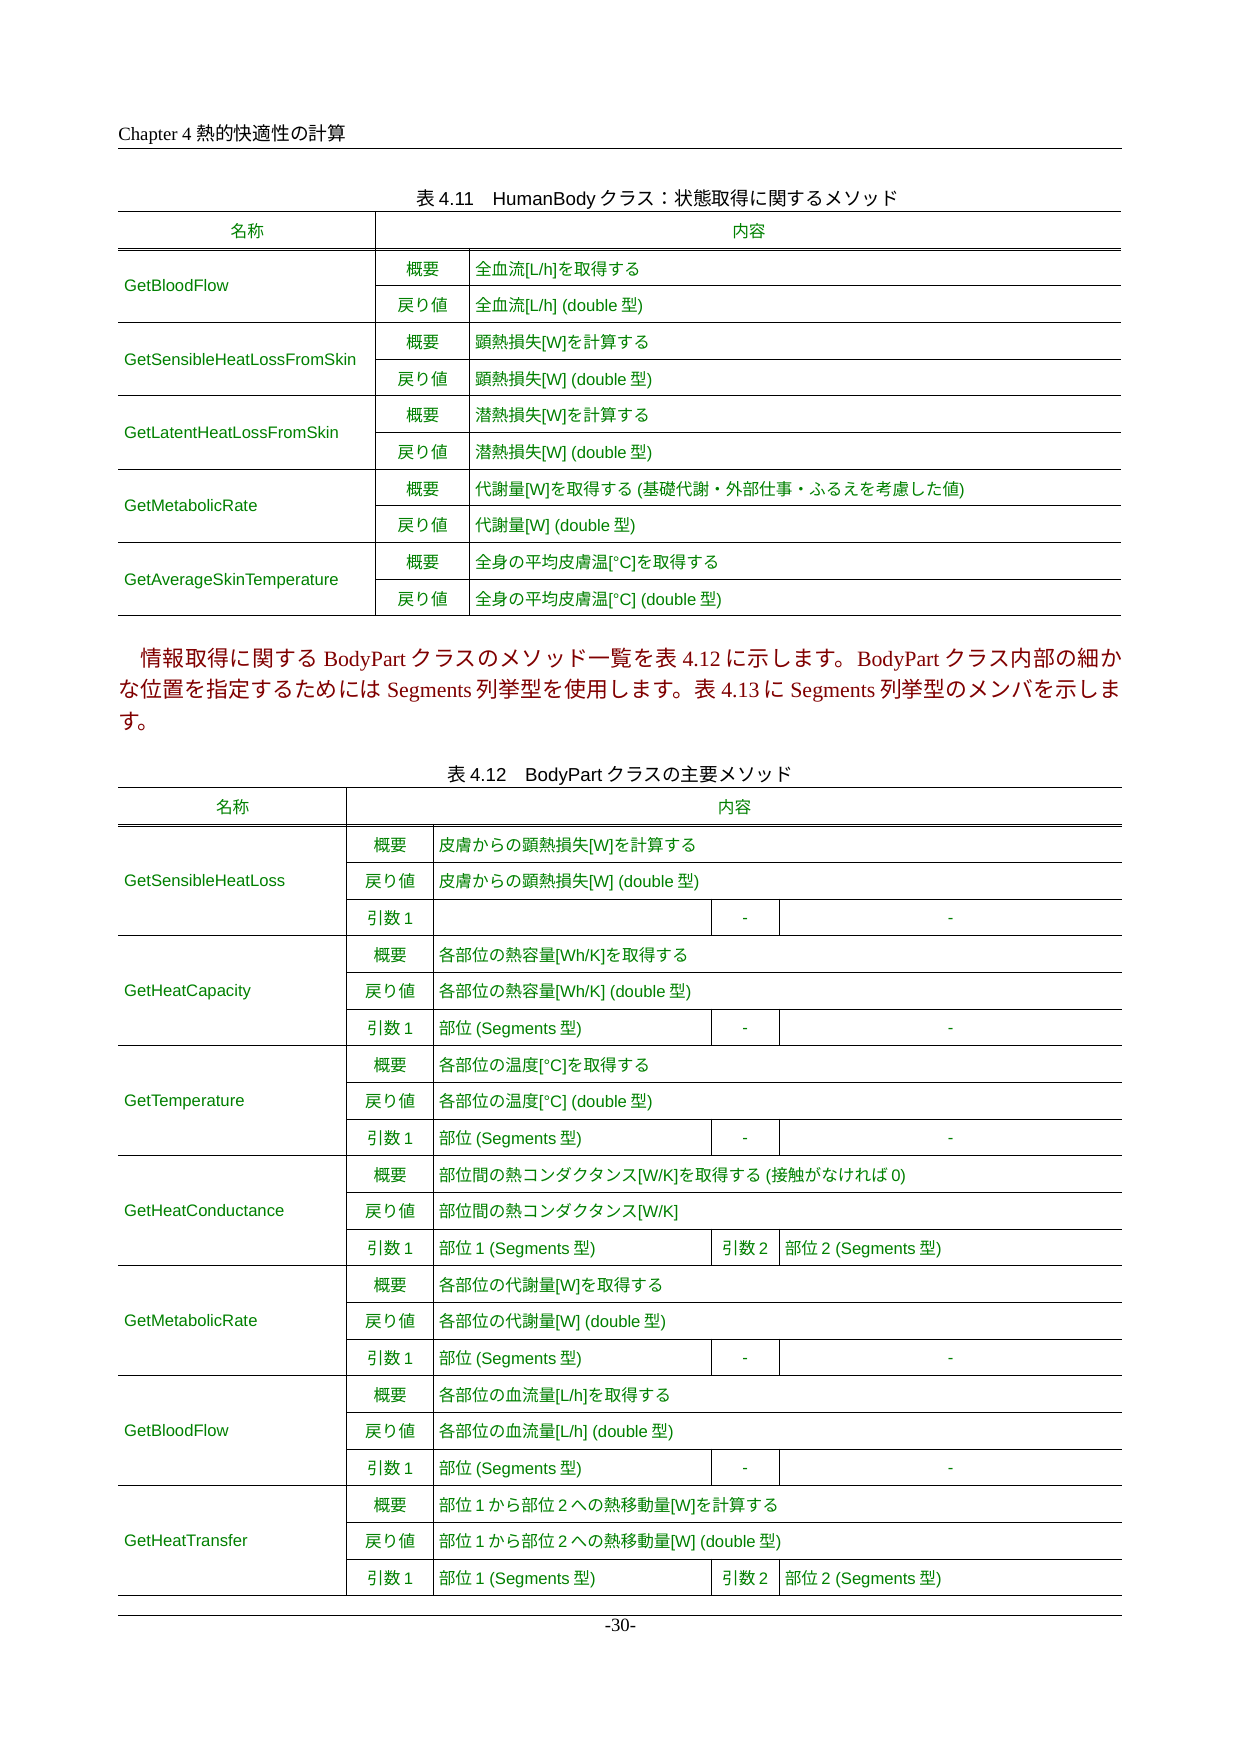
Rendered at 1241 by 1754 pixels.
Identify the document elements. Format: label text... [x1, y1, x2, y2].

table_cell GetMetabolicRate [118, 470, 375, 542]
table_cell - [712, 1010, 779, 1045]
table_cell 潜熱損失[W]を計算する [470, 396, 1121, 432]
table_cell GetTemperature [118, 1046, 346, 1155]
text 情報取得に関するBodyPartクラスのメソッド一覧を表4.12に示します。BodyPartクラス内部の細かな位置を指定するためにはSegments列挙型を使用します。表4.13にSegments列挙型のメンバを示します。 [118, 641, 1122, 736]
table_cell 概要 [347, 1486, 433, 1522]
table_cell 戻り値 [376, 286, 469, 322]
table_cell - [780, 1450, 1122, 1485]
table_cell - [712, 1120, 779, 1155]
list 表4.11 HumanBodyクラス：状態取得に関するメソッド [156, 184, 1122, 211]
table_cell GetAverageSkinTemperature [118, 543, 375, 615]
table_cell 潜熱損失[W] (double型) [470, 433, 1121, 469]
table_cell 引数1 [347, 1010, 433, 1045]
table_cell 部位1から部位2への熱移動量[W]を計算する [434, 1486, 1122, 1522]
table_cell 各部位の温度[°C]を取得する [434, 1046, 1122, 1082]
table_cell 引数1 [347, 1560, 433, 1595]
table_cell - [780, 900, 1122, 935]
table_cell 戻り値 [376, 506, 469, 542]
table_cell 戻り値 [347, 1193, 433, 1228]
table_cell 概要 [376, 543, 469, 579]
table_cell 概要 [347, 1266, 433, 1302]
table_cell - [780, 1340, 1122, 1375]
table_cell GetBloodFlow [118, 251, 375, 322]
table_cell 概要 [347, 1046, 433, 1082]
table_cell 部位間の熱コンダクタンス[W/K]を取得する (接触がなければ0) [434, 1156, 1122, 1192]
table_cell 戻り値 [347, 1303, 433, 1338]
table_cell 部位1から部位2への熱移動量[W] (double型) [434, 1523, 1122, 1558]
table_cell 全血流[L/h] (double型) [470, 286, 1121, 322]
table_cell 部位 (Segments型) [434, 1340, 711, 1375]
table_cell - [780, 1010, 1122, 1045]
table_cell GetSensibleHeatLoss [118, 827, 346, 935]
table_cell - [780, 1120, 1122, 1155]
table_cell 各部位の代謝量[W] (double型) [434, 1303, 1122, 1338]
table_cell 概要 [347, 1376, 433, 1412]
table_cell 概要 [376, 323, 469, 359]
table_header 内容 [347, 788, 1122, 824]
table_cell 戻り値 [376, 580, 469, 615]
table_cell 部位2 (Segments型) [780, 1560, 1122, 1595]
table_cell 各部位の熱容量[Wh/K] (double型) [434, 973, 1122, 1008]
table_cell GetHeatConductance [118, 1156, 346, 1265]
table_cell 戻り値 [347, 973, 433, 1008]
table_cell - [712, 1450, 779, 1485]
table_cell GetMetabolicRate [118, 1266, 346, 1375]
table_cell 部位間の熱コンダクタンス[W/K] [434, 1193, 1122, 1228]
table_cell 顕熱損失[W] (double型) [470, 360, 1121, 395]
table_cell 概要 [347, 1156, 433, 1192]
table_cell 引数2 [712, 1560, 779, 1595]
table_cell 全身の平均皮膚温[°C]を取得する [470, 543, 1121, 579]
table_header 名称 [118, 212, 375, 247]
table_cell 戻り値 [376, 360, 469, 395]
table_cell 概要 [347, 936, 433, 972]
table_cell GetSensibleHeatLossFromSkin [118, 323, 375, 395]
table_cell 顕熱損失[W]を計算する [470, 323, 1121, 359]
table_cell 引数1 [347, 1450, 433, 1485]
table_header 名称 [118, 788, 346, 824]
table_cell - [712, 900, 779, 935]
table_cell 代謝量[W]を取得する (基礎代謝・外部仕事・ふるえを考慮した値) [470, 470, 1121, 505]
table_cell GetHeatCapacity [118, 936, 346, 1045]
table_cell - [712, 1340, 779, 1375]
table_cell [434, 900, 711, 935]
table_cell 戻り値 [347, 863, 433, 898]
table_cell GetBloodFlow [118, 1376, 346, 1485]
table_cell 引数2 [712, 1230, 779, 1265]
table_header 内容 [376, 212, 1121, 247]
table_cell 戻り値 [347, 1413, 433, 1448]
table_cell 部位1 (Segments型) [434, 1230, 711, 1265]
table_cell 概要 [376, 470, 469, 505]
table_cell 概要 [376, 396, 469, 432]
table_cell 各部位の代謝量[W]を取得する [434, 1266, 1122, 1302]
table_cell 引数1 [347, 1340, 433, 1375]
table_cell GetLatentHeatLossFromSkin [118, 396, 375, 469]
table_cell 代謝量[W] (double型) [470, 506, 1121, 542]
table_cell 部位 (Segments型) [434, 1010, 711, 1045]
table_cell 戻り値 [376, 433, 469, 469]
table_cell 皮膚からの顕熱損失[W]を計算する [434, 827, 1122, 862]
table_cell 部位2 (Segments型) [780, 1230, 1122, 1265]
table_cell 皮膚からの顕熱損失[W] (double型) [434, 863, 1122, 898]
table_cell 引数1 [347, 900, 433, 935]
table_cell 引数1 [347, 1230, 433, 1265]
table_cell 部位 (Segments型) [434, 1450, 711, 1485]
table_cell 戻り値 [347, 1083, 433, 1118]
table_cell 引数1 [347, 1120, 433, 1155]
table_cell GetHeatTransfer [118, 1486, 346, 1595]
text 表4.12 BodyPartクラスの主要メソッド [118, 760, 1122, 787]
table_cell 概要 [347, 827, 433, 862]
table_cell 部位1 (Segments型) [434, 1560, 711, 1595]
table_cell 部位 (Segments型) [434, 1120, 711, 1155]
table_cell 各部位の血流量[L/h] (double型) [434, 1413, 1122, 1448]
table_cell 概要 [376, 251, 469, 285]
table_cell 全身の平均皮膚温[°C] (double型) [470, 580, 1121, 615]
table_cell 戻り値 [347, 1523, 433, 1558]
table_cell 各部位の温度[°C] (double型) [434, 1083, 1122, 1118]
table_cell 各部位の血流量[L/h]を取得する [434, 1376, 1122, 1412]
table_cell 各部位の熱容量[Wh/K]を取得する [434, 936, 1122, 972]
table_cell 全血流[L/h]を取得する [470, 251, 1121, 285]
